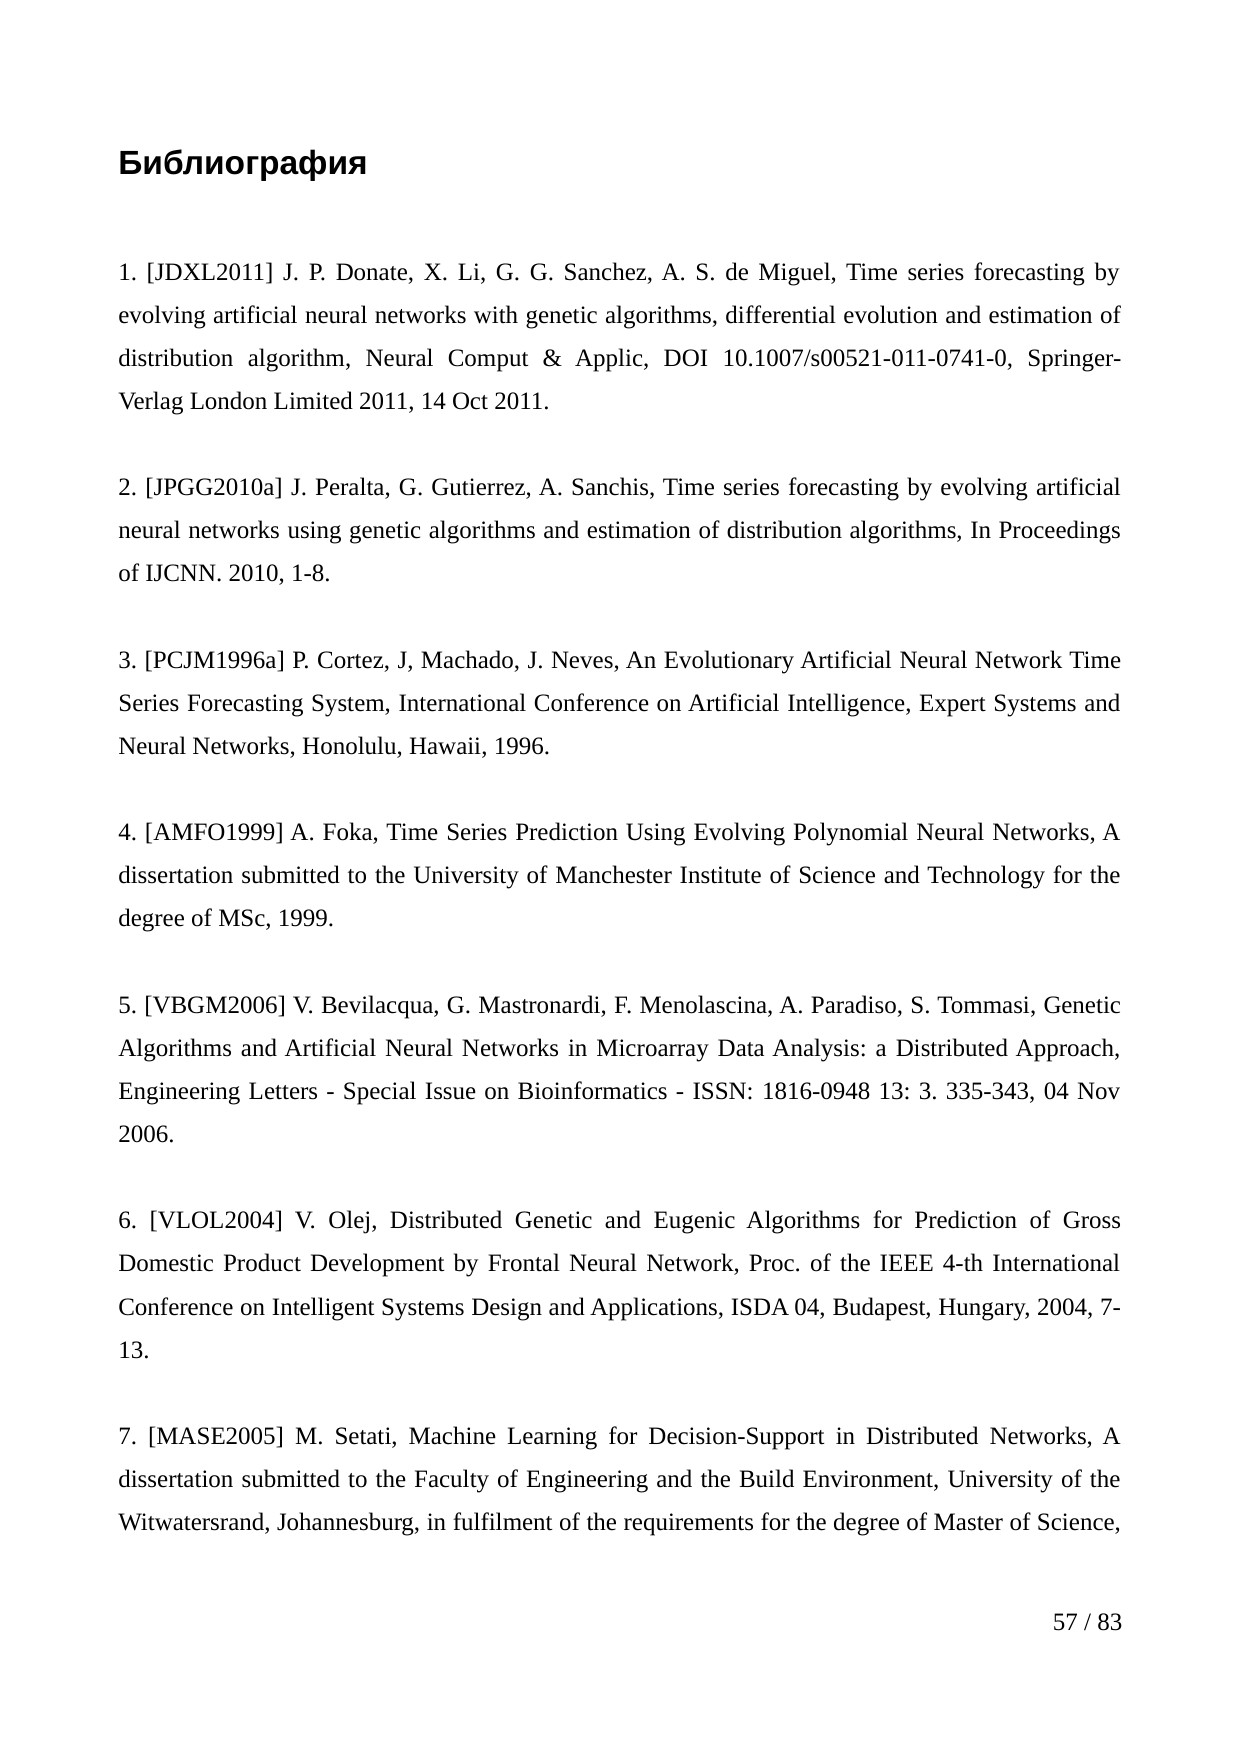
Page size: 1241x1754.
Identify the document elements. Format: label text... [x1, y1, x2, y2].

text 7. [MASE2005] M. Setati, Machine Learning for Decision-Support in Distributed Networks, A dissertation submitted to the Faculty of Engineering and the Build Environment, University of the Witwatersrand, Johannesburg, in fulfilment of the requirements for the degree of Master of Science, [118, 1421, 1122, 1536]
text 4. [AMFO1999] A. Foka, Time Series Prediction Using Evolving Polynomial Neural Networks, A dissertation submitted to the University of Manchester Institute of Science and Technology for the degree of MSc, 1999. [118, 817, 1122, 932]
text 2. [JPGG2010a] J. Peralta, G. Gutierrez, A. Sanchis, Time series forecasting by evolving artificial neural networks using genetic algorithms and estimation of distribution algorithms, In Proceedings of IJCNN. 2010, 1-8. [118, 472, 1122, 587]
subtitle Библиография [118, 143, 1122, 182]
text 5. [VBGM2006] V. Bevilacqua, G. Mastronardi, F. Menolascina, A. Paradiso, S. Tommasi, Genetic Algorithms and Artificial Neural Networks in Microarray Data Analysis: a Distributed Approach, Engineering Letters - Special Issue on Bioinformatics - ISSN: 1816-0948 13: 3. 335-343, 04 Nov 2006. [118, 990, 1122, 1148]
text 6. [VLOL2004] V. Olej, Distributed Genetic and Eugenic Algorithms for Prediction of Gross Domestic Product Development by Frontal Neural Network, Proc. of the IEEE 4-th International Conference on Intelligent Systems Design and Applications, ISDA 04, Budapest, Hungary, 2004, 7-13. [118, 1205, 1122, 1363]
text 1. [JDXL2011] J. P. Donate, X. Li, G. G. Sanchez, A. S. de Miguel, Time series forecasting by evolving artificial neural networks with genetic algorithms, differential evolution and estimation of distribution algorithm, Neural Comput & Applic, DOI 10.1007/s00521-011-0741-0, Springer-Verlag London Limited 2011, 14 Oct 2011. [118, 257, 1122, 415]
text 3. [PCJM1996a] P. Cortez, J, Machado, J. Neves, An Evolutionary Artificial Neural Network Time Series Forecasting System, International Conference on Artificial Intelligence, Expert Systems and Neural Networks, Honolulu, Hawaii, 1996. [118, 645, 1122, 760]
